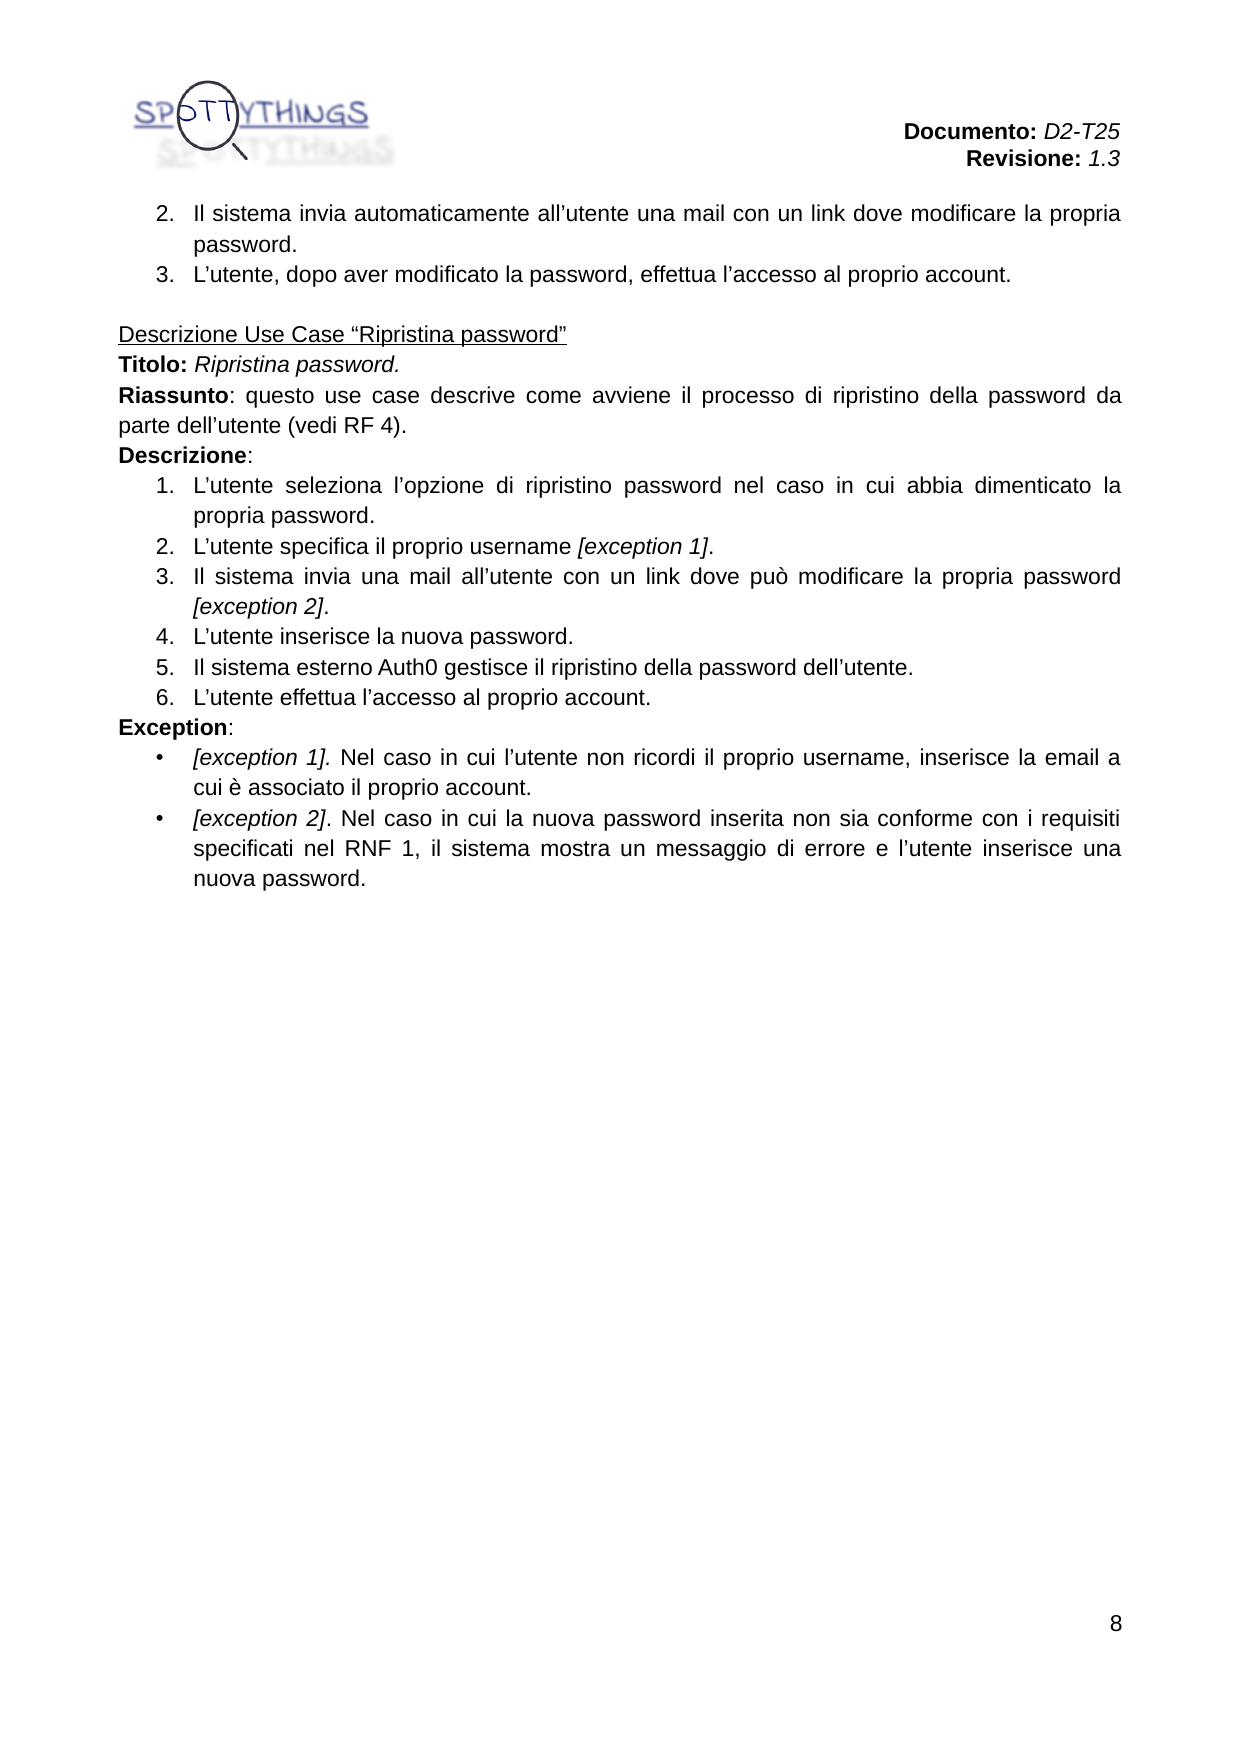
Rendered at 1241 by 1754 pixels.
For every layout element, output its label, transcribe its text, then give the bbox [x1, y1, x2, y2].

list [exception 2]. Nel caso in cui la nuova password inserita non sia conforme con i requisiti specificati nel RNF 1, il sistema mostra un messaggio di errore e l’utente inserisce una nuova password. [156, 804, 1122, 891]
text Titolo: Ripristina password. [118, 351, 1122, 378]
picture [123, 73, 399, 187]
list [exception 1]. Nel caso in cui l’utente non ricordi il proprio username, inserisce la email a cui è associato il proprio account. [156, 744, 1122, 801]
list Il sistema esterno Auth0 gestisce il ripristino della password dell’utente. [156, 653, 1122, 680]
text Descrizione: [118, 442, 1122, 468]
list L’utente effettua l’accesso al proprio account. [156, 684, 1122, 710]
text Exception: [118, 714, 1122, 740]
list L’utente inserisce la nuova password. [156, 623, 1122, 649]
list L’utente seleziona l’opzione di ripristino password nel caso in cui abbia dimenticato la propria password. [156, 472, 1122, 529]
text Descrizione Use Case “Ripristina password” [118, 321, 1122, 347]
list Il sistema invia una mail all’utente con un link dove può modificare la propria password [exception 2]. [156, 563, 1122, 619]
list L’utente specifica il proprio username [exception 1]. [156, 533, 1122, 559]
list Il sistema invia automaticamente all’utente una mail con un link dove modificare la propria password. [156, 200, 1122, 257]
list L’utente, dopo aver modificato la password, effettua l’accesso al proprio account. [156, 261, 1122, 287]
text Riassunto: questo use case descrive come avviene il processo di ripristino della password da parte dell’utente (vedi RF 4). [118, 382, 1122, 438]
